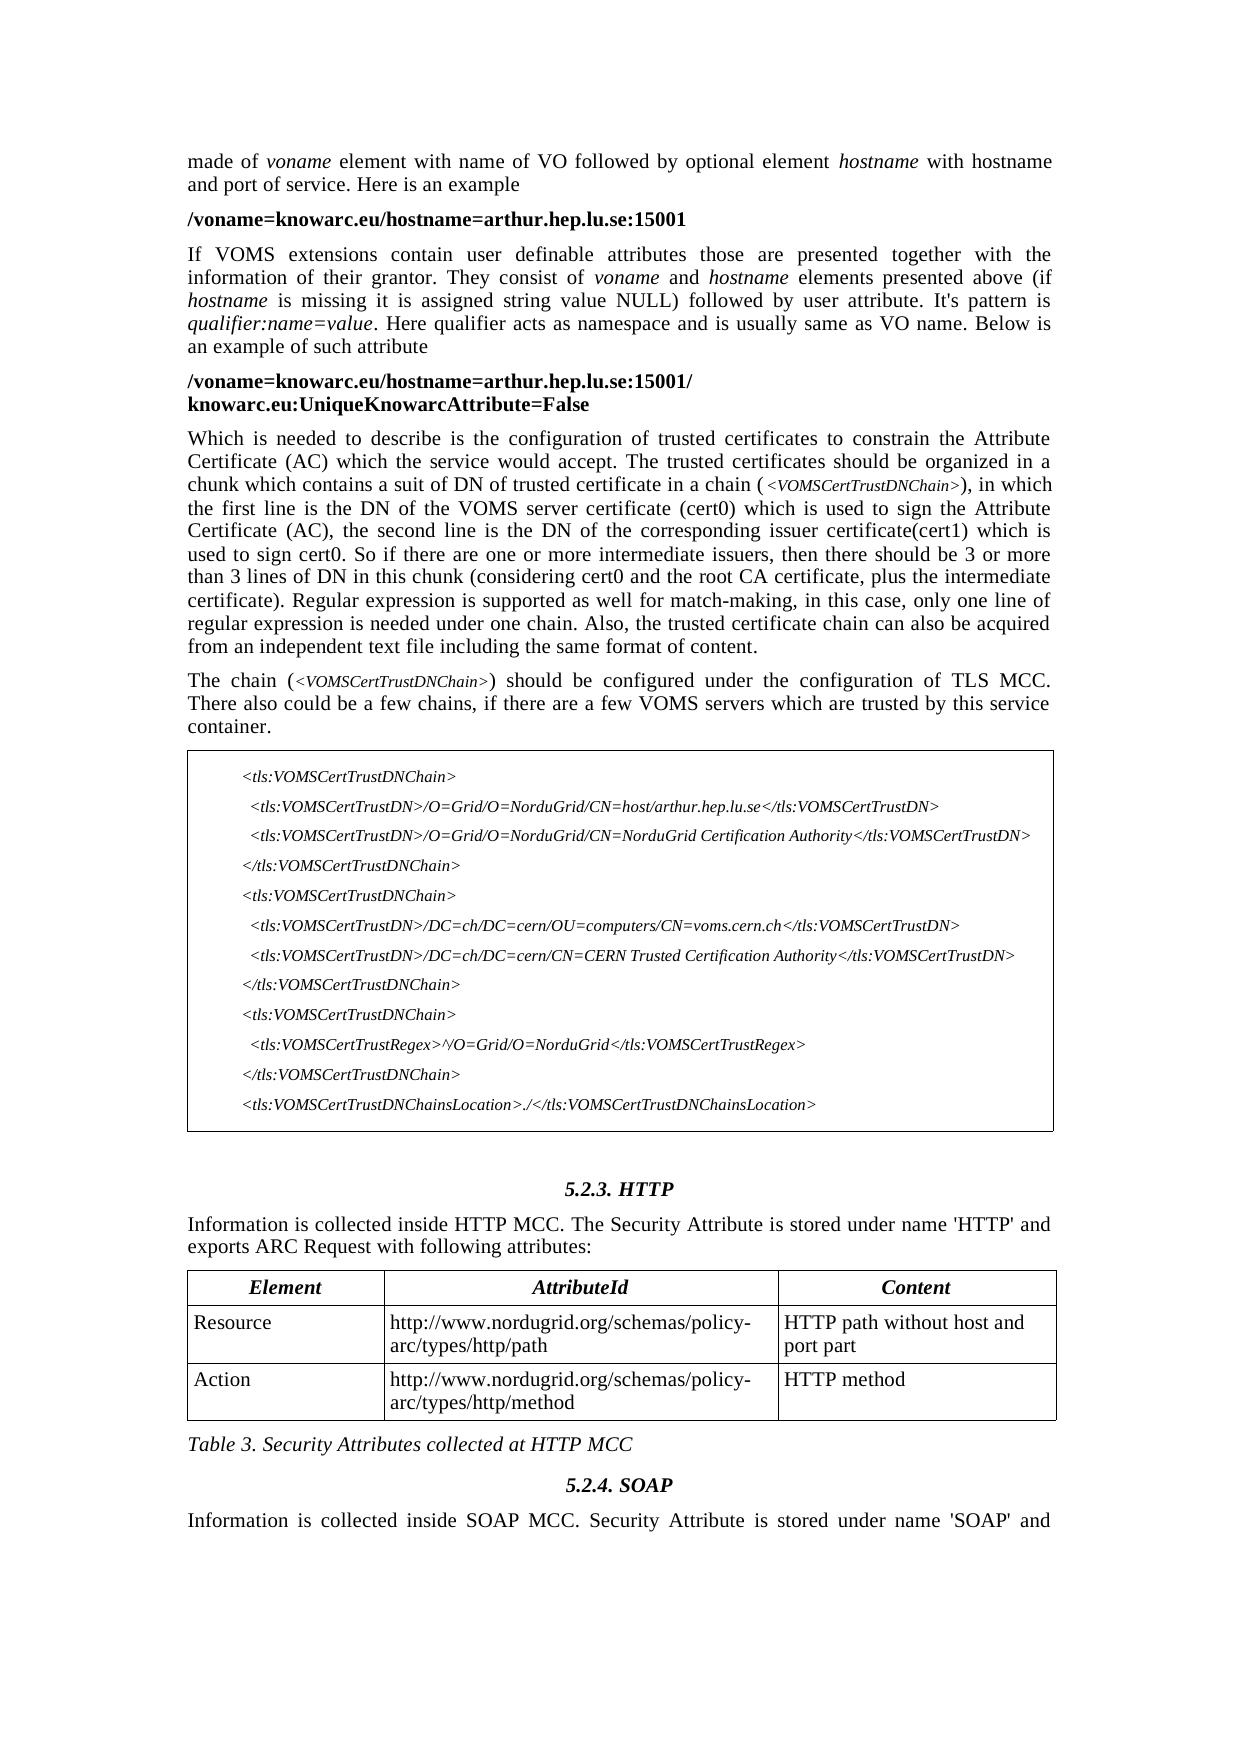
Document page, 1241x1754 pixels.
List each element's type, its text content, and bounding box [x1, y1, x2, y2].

table_header <tls:VOMSCertTrustDNChain> <tls:VOMSCertTrustDN>/O=Grid/O=NorduGrid/CN=host/arthur.hep.lu.se</tls:VOMSCertTrustDN> <tls:VOMSCertTrustDN>/O=Grid/O=NorduGrid/CN=NorduGrid Certification Authority</tls:VOMSCertTrustDN> </tls:VOMSCertTrustDNChain> <tls:VOMSCertTrustDNChain> <tls:VOMSCertTrustDN>/DC=ch/DC=cern/OU=computers/CN=voms.cern.ch</tls:VOMSCertTrustDN> <tls:VOMSCertTrustDN>/DC=ch/DC=cern/CN=CERN Trusted Certification Authority</tls:VOMSCertTrustDN> </tls:VOMSCertTrustDNChain> <tls:VOMSCertTrustDNChain> <tls:VOMSCertTrustRegex>^/O=Grid/O=NorduGrid</tls:VOMSCertTrustRegex> </tls:VOMSCertTrustDNChain> <tls:VOMSCertTrustDNChainsLocation>./</tls:VOMSCertTrustDNChainsLocation> [188, 751, 1053, 1131]
table_cell http://www.nordugrid.org/schemas/policy-arc/types/http/path [385, 1306, 778, 1362]
text made of voname element with name of VO followed by optional element hostname with hostname and port of service. Here is an example [187, 150, 1053, 196]
table_cell HTTP method [779, 1364, 1056, 1420]
table_cell HTTP path without host and port part [779, 1306, 1056, 1362]
text Information is collected inside HTTP MCC. The Security Attribute is stored under name 'HTTP' and exports ARC Request with following attributes: [187, 1212, 1053, 1258]
text The chain (<VOMSCertTrustDNChain>) should be configured under the configuration of TLS MCC. There also could be a few chains, if there are a few VOMS servers which are trusted by this service container. [187, 669, 1053, 738]
table_cell http://www.nordugrid.org/schemas/policy-arc/types/http/method [385, 1364, 778, 1420]
subtitle HTTP [187, 1178, 1053, 1201]
text /voname=knowarc.eu/hostname=arthur.hep.lu.se:15001 [187, 208, 1053, 231]
table_header Content [779, 1271, 1056, 1305]
table_cell Action [188, 1364, 384, 1420]
subtitle SOAP [187, 1474, 1053, 1497]
text If VOMS extensions contain user definable attributes those are presented together with the information of their grantor. They consist of voname and hostname elements presented above (if hostname is missing it is assigned string value NULL) followed by user attribute. It's pattern is qualifier:name=value. Here qualifier acts as namespace and is usually same as VO name. Below is an example of such attribute [187, 243, 1053, 358]
text Information is collected inside SOAP MCC. Security Attribute is stored under name 'SOAP' and [187, 1509, 1053, 1532]
table_cell Resource [188, 1306, 384, 1362]
text /voname=knowarc.eu/hostname=arthur.hep.lu.se:15001/knowarc.eu:UniqueKnowarcAttribute=False [187, 369, 1053, 416]
table_header Element [188, 1271, 384, 1305]
table_header AttributeId [385, 1271, 778, 1305]
text Which is needed to describe is the configuration of trusted certificates to constrain the Attribute Certificate (AC) which the service would accept. The trusted certificates should be organized in a chunk which contains a suit of DN of trusted certificate in a chain (<VOMSCertTrustDNChain>), in which the first line is the DN of the VOMS server certificate (cert0) which is used to sign the Attribute Certificate (AC), the second line is the DN of the corresponding issuer certificate(cert1) which is used to sign cert0. So if there are one or more intermediate issuers, then there should be 3 or more than 3 lines of DN in this chunk (considering cert0 and the root CA certificate, plus the intermediate certificate). Regular expression is supported as well for match-making, in this case, only one line of regular expression is needed under one chain. Also, the trusted certificate chain can also be acquired from an independent text file including the same format of content. [187, 427, 1053, 657]
text Table 3. Security Attributes collected at HTTP MCC [187, 1432, 1053, 1456]
